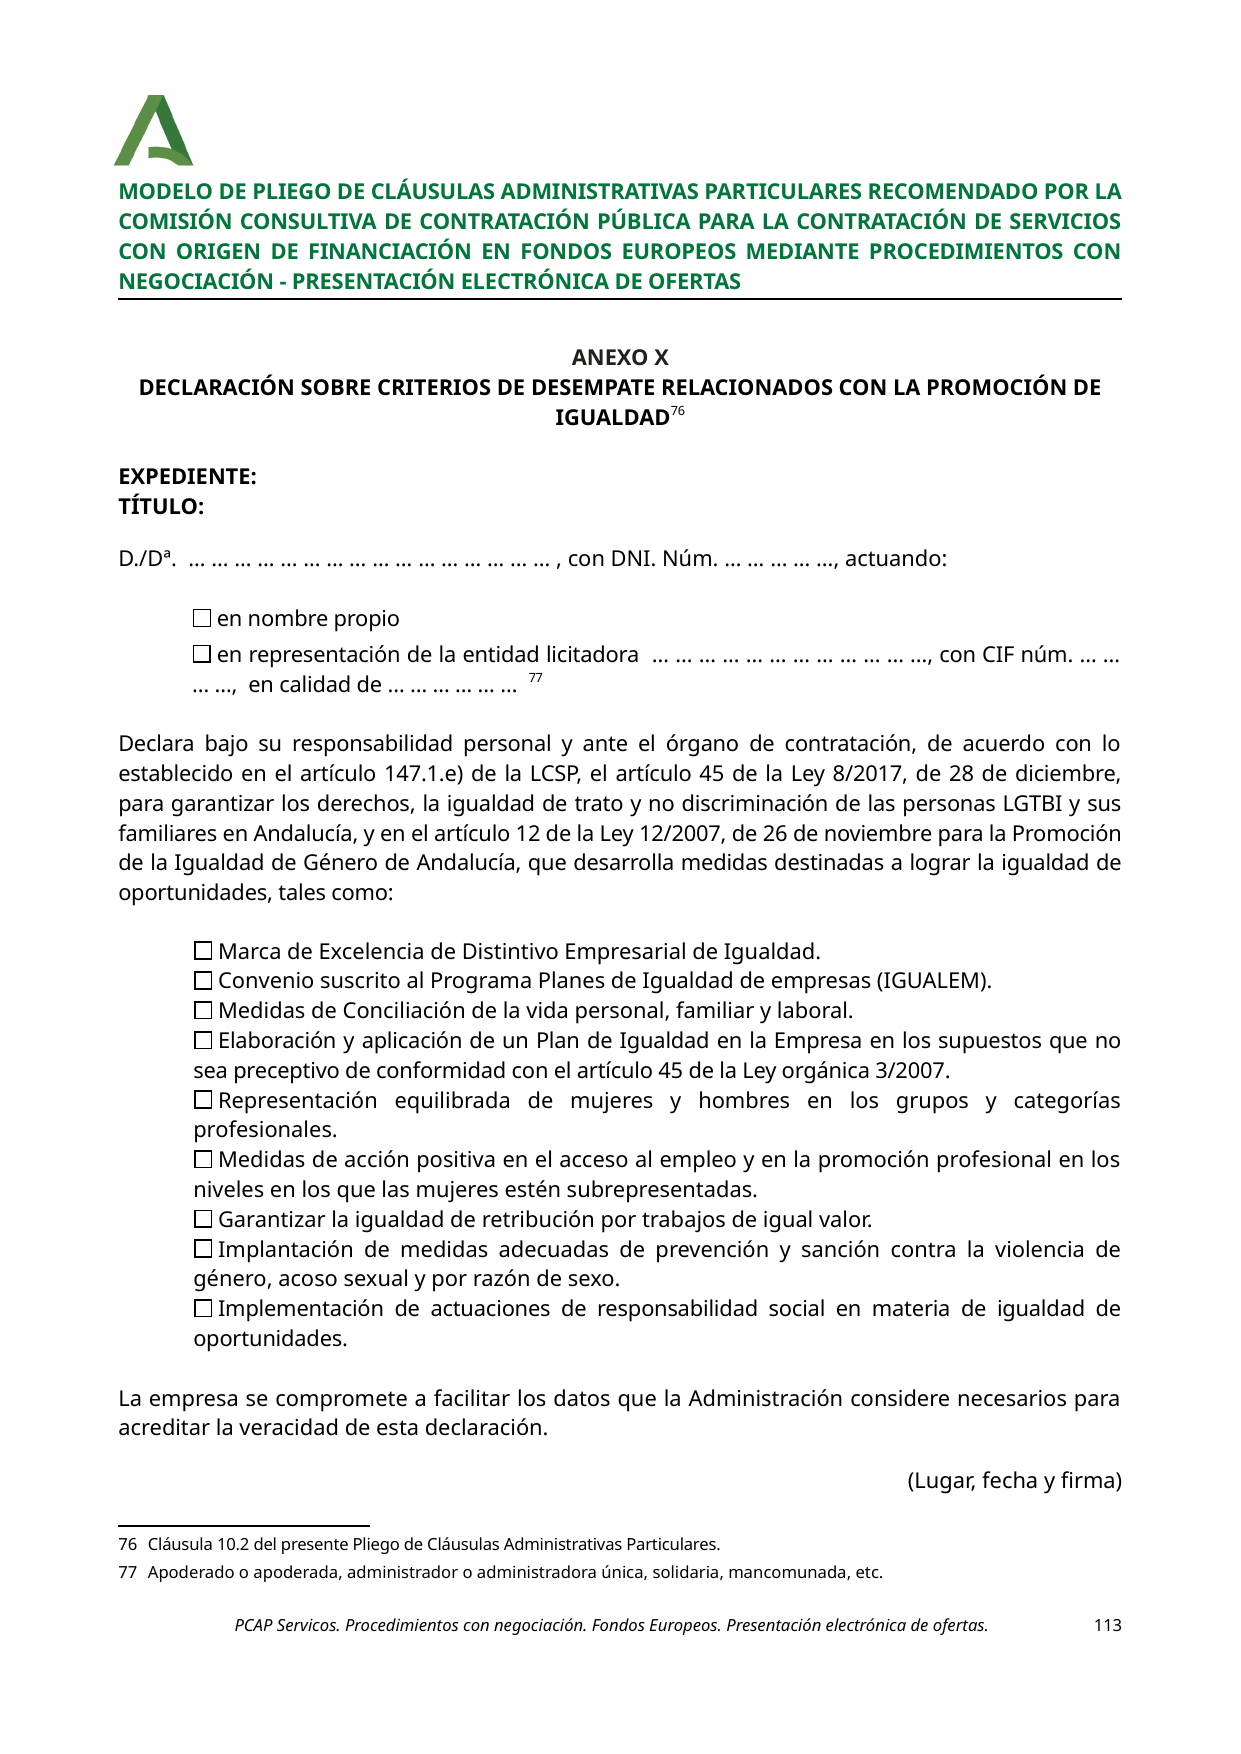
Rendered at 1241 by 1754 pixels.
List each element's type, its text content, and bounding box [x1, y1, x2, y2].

list Garantizar la igualdad de retribución por trabajos de igual valor. [156, 1204, 1122, 1234]
list Medidas de Conciliación de la vida personal, familiar y laboral. [156, 995, 1122, 1025]
list Representación equilibrada de mujeres y hombres en los grupos y categorías profesionales. [156, 1085, 1122, 1144]
text Apoderado o apoderada, administrador o administradora única, solidaria, mancomunada, etc. [118, 1561, 1122, 1584]
text Cláusula 10.2 del presente Pliego de Cláusulas Administrativas Particulares. [118, 1532, 1122, 1555]
text La empresa se compromete a facilitar los datos que la Administración considere necesarios para acreditar la veracidad de esta declaración. [118, 1383, 1122, 1442]
text ANEXO X [118, 342, 1122, 372]
list Elaboración y aplicación de un Plan de Igualdad en la Empresa en los supuestos que no sea preceptivo de conformidad con el artículo 45 de la Ley orgánica 3/2007. [156, 1025, 1122, 1085]
text DECLARACIÓN SOBRE CRITERIOS DE DESEMPATE RELACIONADOS CON LA PROMOCIÓN DE IGUALDAD [118, 372, 1122, 431]
text EXPEDIENTE: [118, 461, 1122, 491]
list Implementación de actuaciones de responsabilidad social en materia de igualdad de oportunidades. [156, 1293, 1122, 1353]
text en nombre propio [192, 603, 1122, 633]
picture [109, 91, 198, 170]
text D./Dª. … … … … … … … … … … … … … … … … , con DNI. Núm. … … … … …, actuando: [118, 543, 1122, 573]
text TÍTULO: [118, 491, 1122, 521]
text Declara bajo su responsabilidad personal y ante el órgano de contratación, de acuerdo con lo establecido en el artículo 147.1.e) de la LCSP, el artículo 45 de la Ley 8/2017, de 28 de diciembre, para garantizar los derechos, la igualdad de trato y no discriminación de las personas LGTBI y sus familiares en Andalucía, y en el artículo 12 de la Ley 12/2007, de 26 de noviembre para la Promoción de la Igualdad de Género de Andalucía, que desarrolla medidas destinadas a lograr la igualdad de oportunidades, tales como: [118, 728, 1122, 907]
list Implantación de medidas adecuadas de prevención y sanción contra la violencia de género, acoso sexual y por razón de sexo. [156, 1234, 1122, 1293]
text en representación de la entidad licitadora … … … … … … … … … … … …, con CIF núm. … … … …, en calidad de … … … … … … [192, 639, 1122, 698]
list Medidas de acción positiva en el acceso al empleo y en la promoción profesional en los niveles en los que las mujeres estén subrepresentadas. [156, 1144, 1122, 1204]
text MODELO DE PLIEGO DE CLÁUSULAS ADMINISTRATIVAS PARTICULARES RECOMENDADO POR LA COMISIÓN CONSULTIVA DE CONTRATACIÓN PÚBLICA PARA LA CONTRATACIÓN DE SERVICIOS CON ORIGEN DE FINANCIACIÓN EN FONDOS EUROPEOS MEDIANTE PROCEDIMIENTOS CON NEGOCIACIÓN - PRESENTACIÓN ELECTRÓNICA DE OFERTAS [118, 176, 1122, 298]
list Marca de Excelencia de Distintivo Empresarial de Igualdad. [156, 936, 1122, 966]
text (Lugar, fecha y firma) [118, 1465, 1122, 1495]
list Convenio suscrito al Programa Planes de Igualdad de empresas (IGUALEM). [156, 966, 1122, 995]
